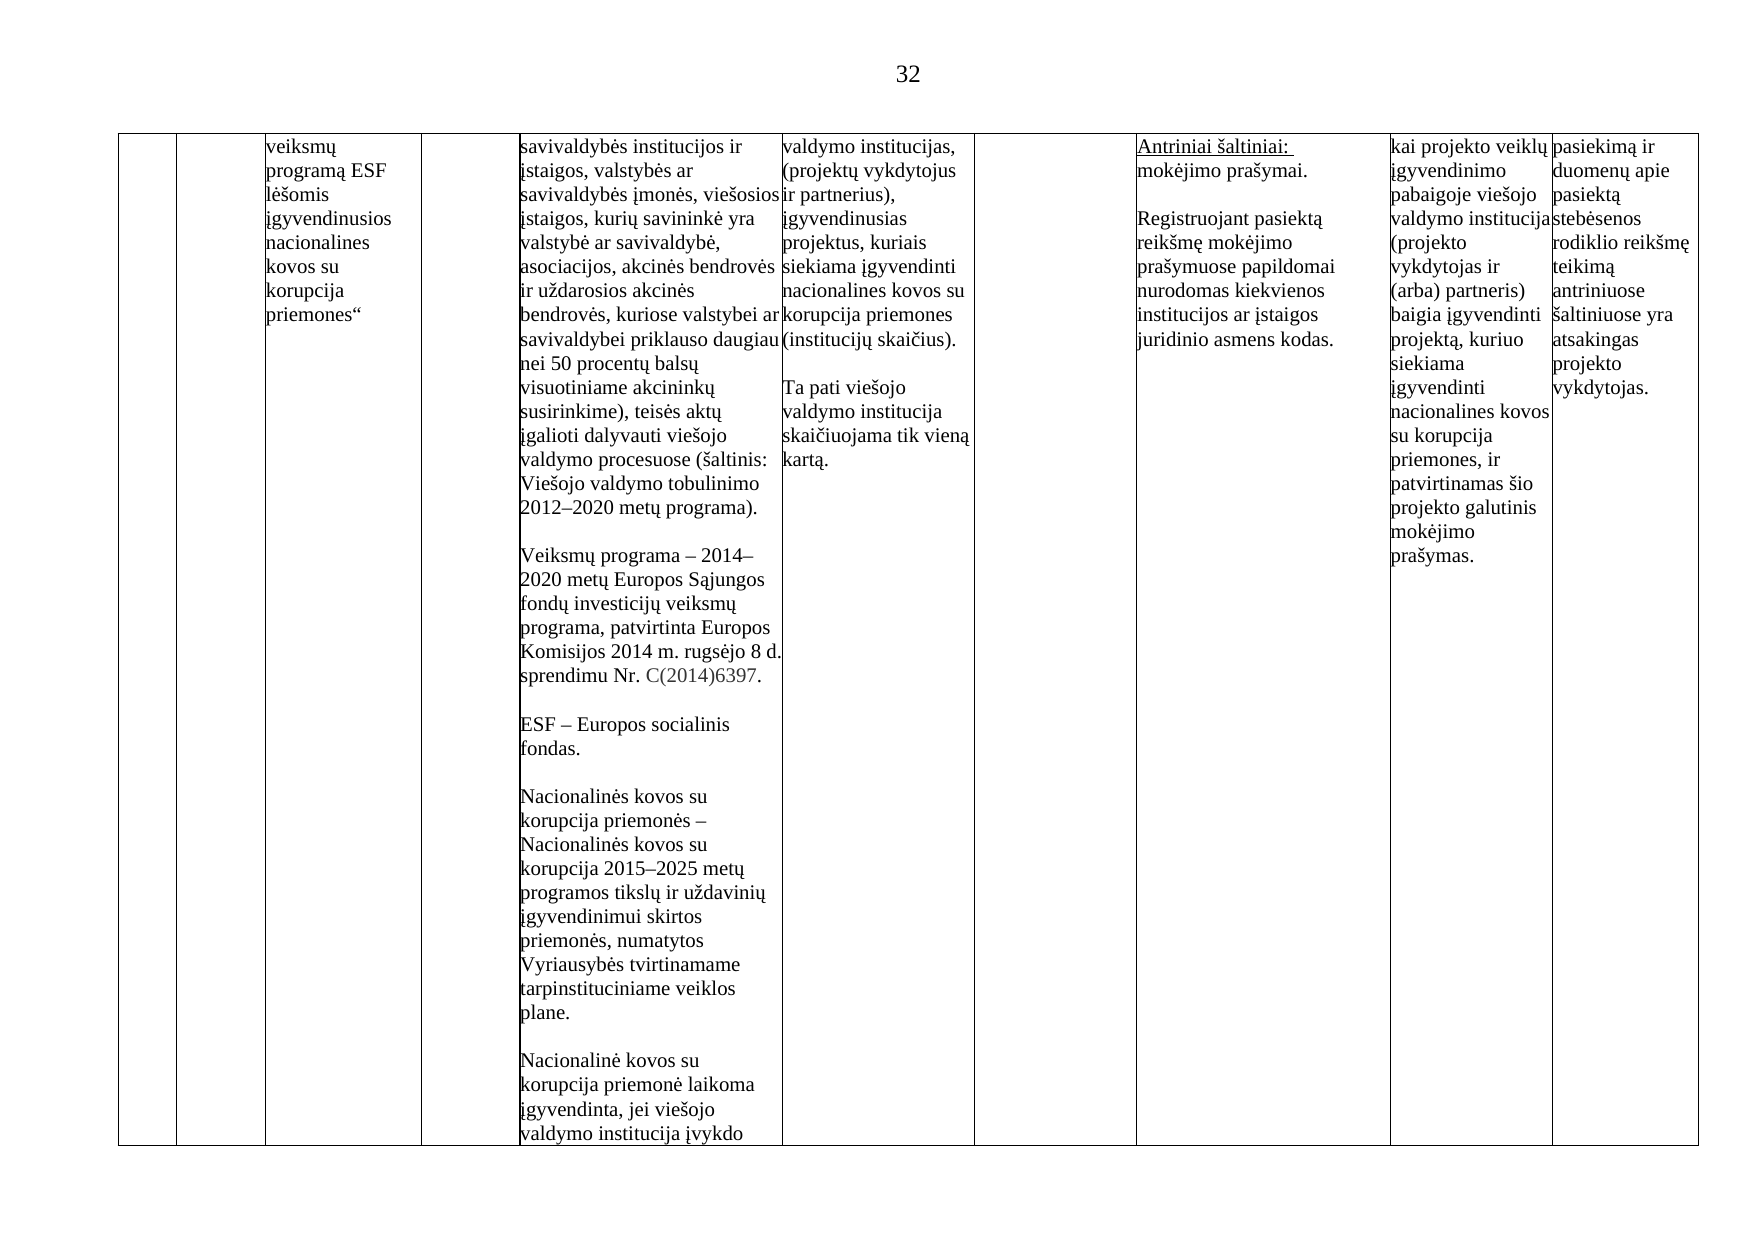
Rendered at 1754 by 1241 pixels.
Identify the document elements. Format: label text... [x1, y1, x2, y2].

table_cell valdymo institucijas, (projektų vykdytojus ir partnerius), įgyvendinusias projektus, kuriais siekiama įgyvendinti nacionalines kovos su korupcija priemones (institucijų skaičius). Ta pati viešojo valdymo institucija skaičiuojama tik vieną kartą. [783, 134, 974, 1144]
table_cell veiksmų programą ESF lėšomis įgyvendinusios nacionalines kovos su korupcija priemones“ [266, 134, 421, 1144]
table_cell [422, 134, 519, 1144]
table_cell Antriniai šaltiniai: mokėjimo prašymai. Registruojant pasiektą reikšmę mokėjimo prašymuose papildomai nurodomas kiekvienos institucijos ar įstaigos juridinio asmens kodas. [1137, 134, 1390, 1144]
table_cell kai projekto veiklų įgyvendinimo pabaigoje viešojo valdymo institucija (projekto vykdytojas ir (arba) partneris) baigia įgyvendinti projektą, kuriuo siekiama įgyvendinti nacionalines kovos su korupcija priemones, ir patvirtinamas šio projekto galutinis mokėjimo prašymas. [1391, 134, 1552, 1144]
table_cell [177, 134, 265, 1144]
table_cell savivaldybės institucijos ir įstaigos, valstybės ar savivaldybės įmonės, viešosios įstaigos, kurių savininkė yra valstybė ar savivaldybė, asociacijos, akcinės bendrovės ir uždarosios akcinės bendrovės, kuriose valstybei ar savivaldybei priklauso daugiau nei 50 procentų balsų visuotiniame akcininkų susirinkime), teisės aktų įgalioti dalyvauti viešojo valdymo procesuose (šaltinis: Viešojo valdymo tobulinimo 2012–2020 metų programa). Veiksmų programa – 2014–2020 metų Europos Sąjungos fondų investicijų veiksmų programa, patvirtinta Europos Komisijos 2014 m. rugsėjo 8 d. sprendimu Nr. C(2014)6397. ESF – Europos socialinis fondas. Nacionalinės kovos su korupcija priemonės –Nacionalinės kovos su korupcija 2015–2025 metų programos tikslų ir uždavinių įgyvendinimui skirtos priemonės, numatytos Vyriausybės tvirtinamame tarpinstituciniame veiklos plane. Nacionalinė kovos su korupcija priemonė laikoma įgyvendinta, jei viešojo valdymo institucija įvykdo [521, 134, 782, 1144]
table_cell [975, 134, 1136, 1144]
table_cell pasiekimą ir duomenų apie pasiektą stebėsenos rodiklio reikšmę teikimą antriniuose šaltiniuose yra atsakingas projekto vykdytojas. [1553, 134, 1698, 1144]
table_cell [119, 134, 176, 1144]
